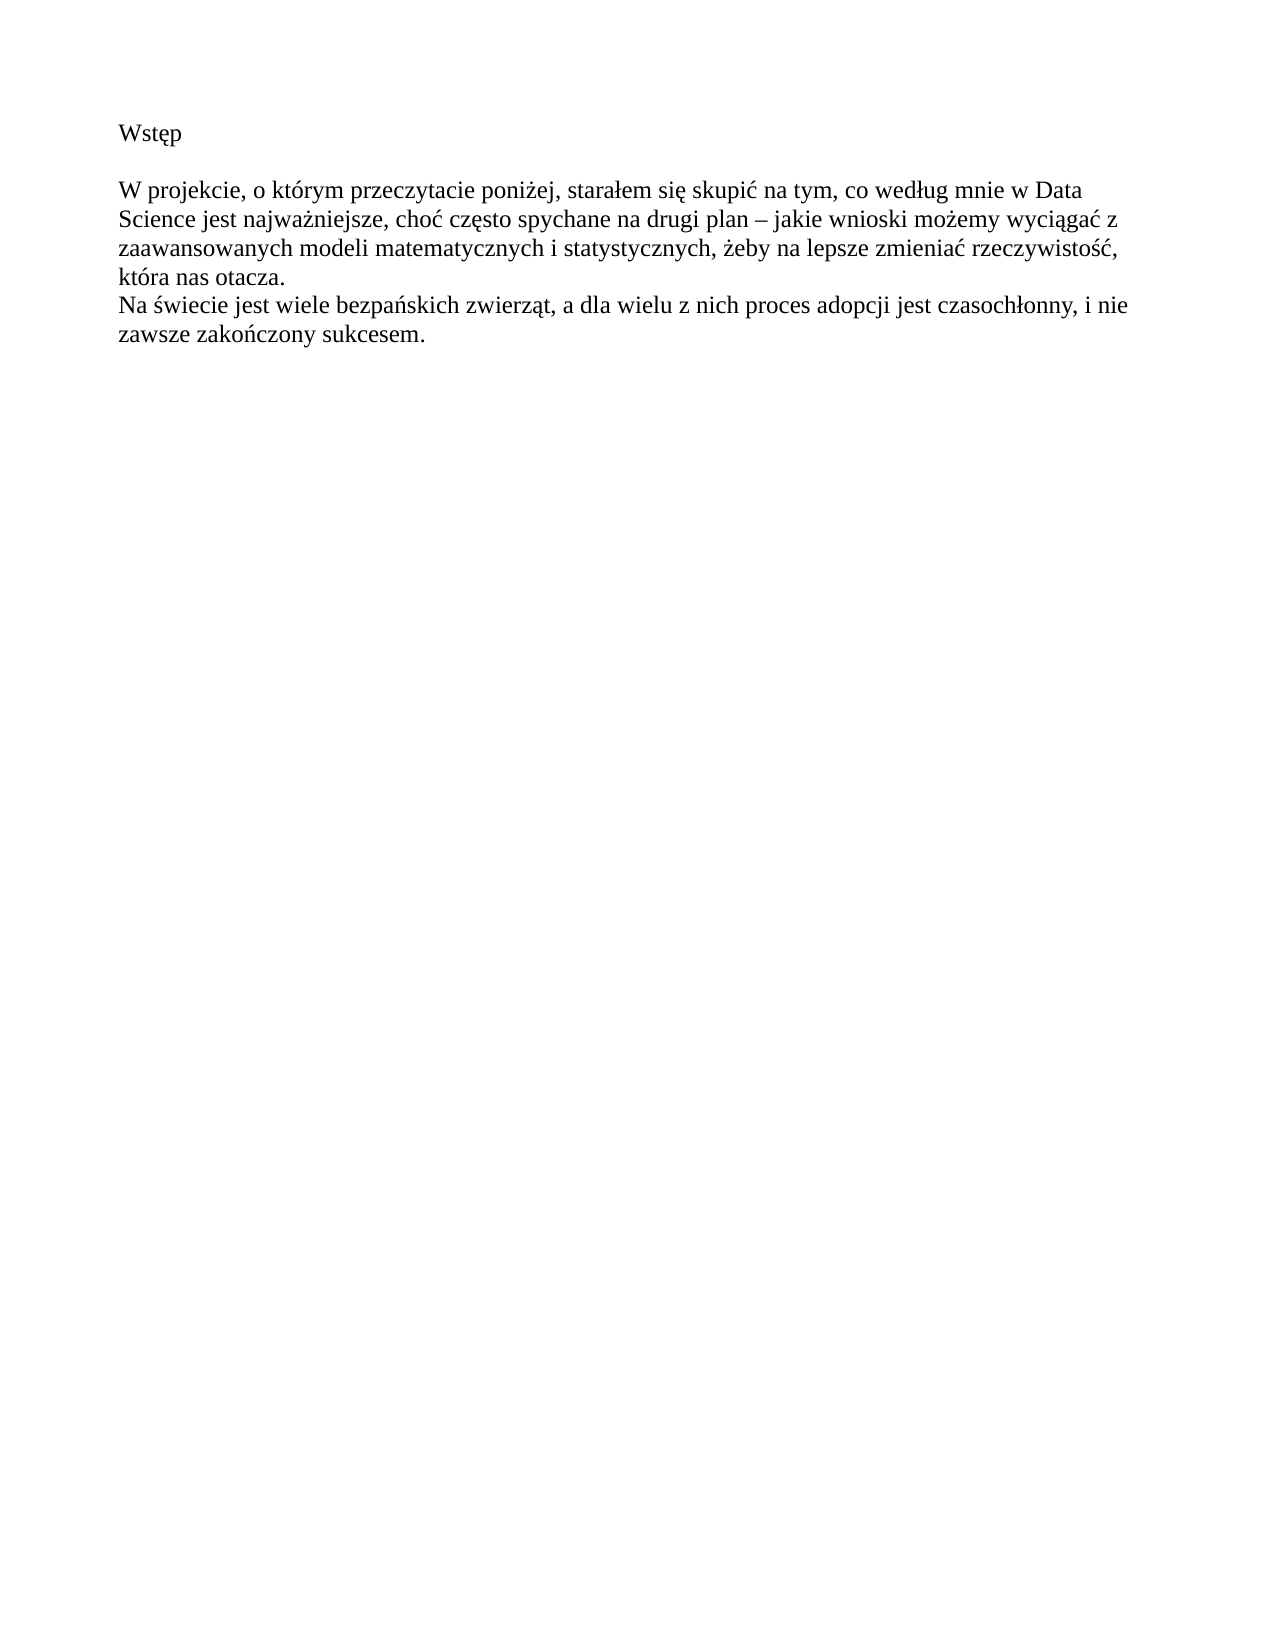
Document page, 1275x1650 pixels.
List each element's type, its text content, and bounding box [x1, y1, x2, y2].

text Na świecie jest wiele bezpańskich zwierząt, a dla wielu z nich proces adopcji jest czasochłonny, i nie zawsze zakończony sukcesem. [118, 291, 1157, 348]
text Wstęp [118, 118, 1157, 147]
text W projekcie, o którym przeczytacie poniżej, starałem się skupić na tym, co według mnie w Data Science jest najważniejsze, choć często spychane na drugi plan – jakie wnioski możemy wyciągać z zaawansowanych modeli matematycznych i statystycznych, żeby na lepsze zmieniać rzeczywistość, która nas otacza. [118, 176, 1157, 291]
